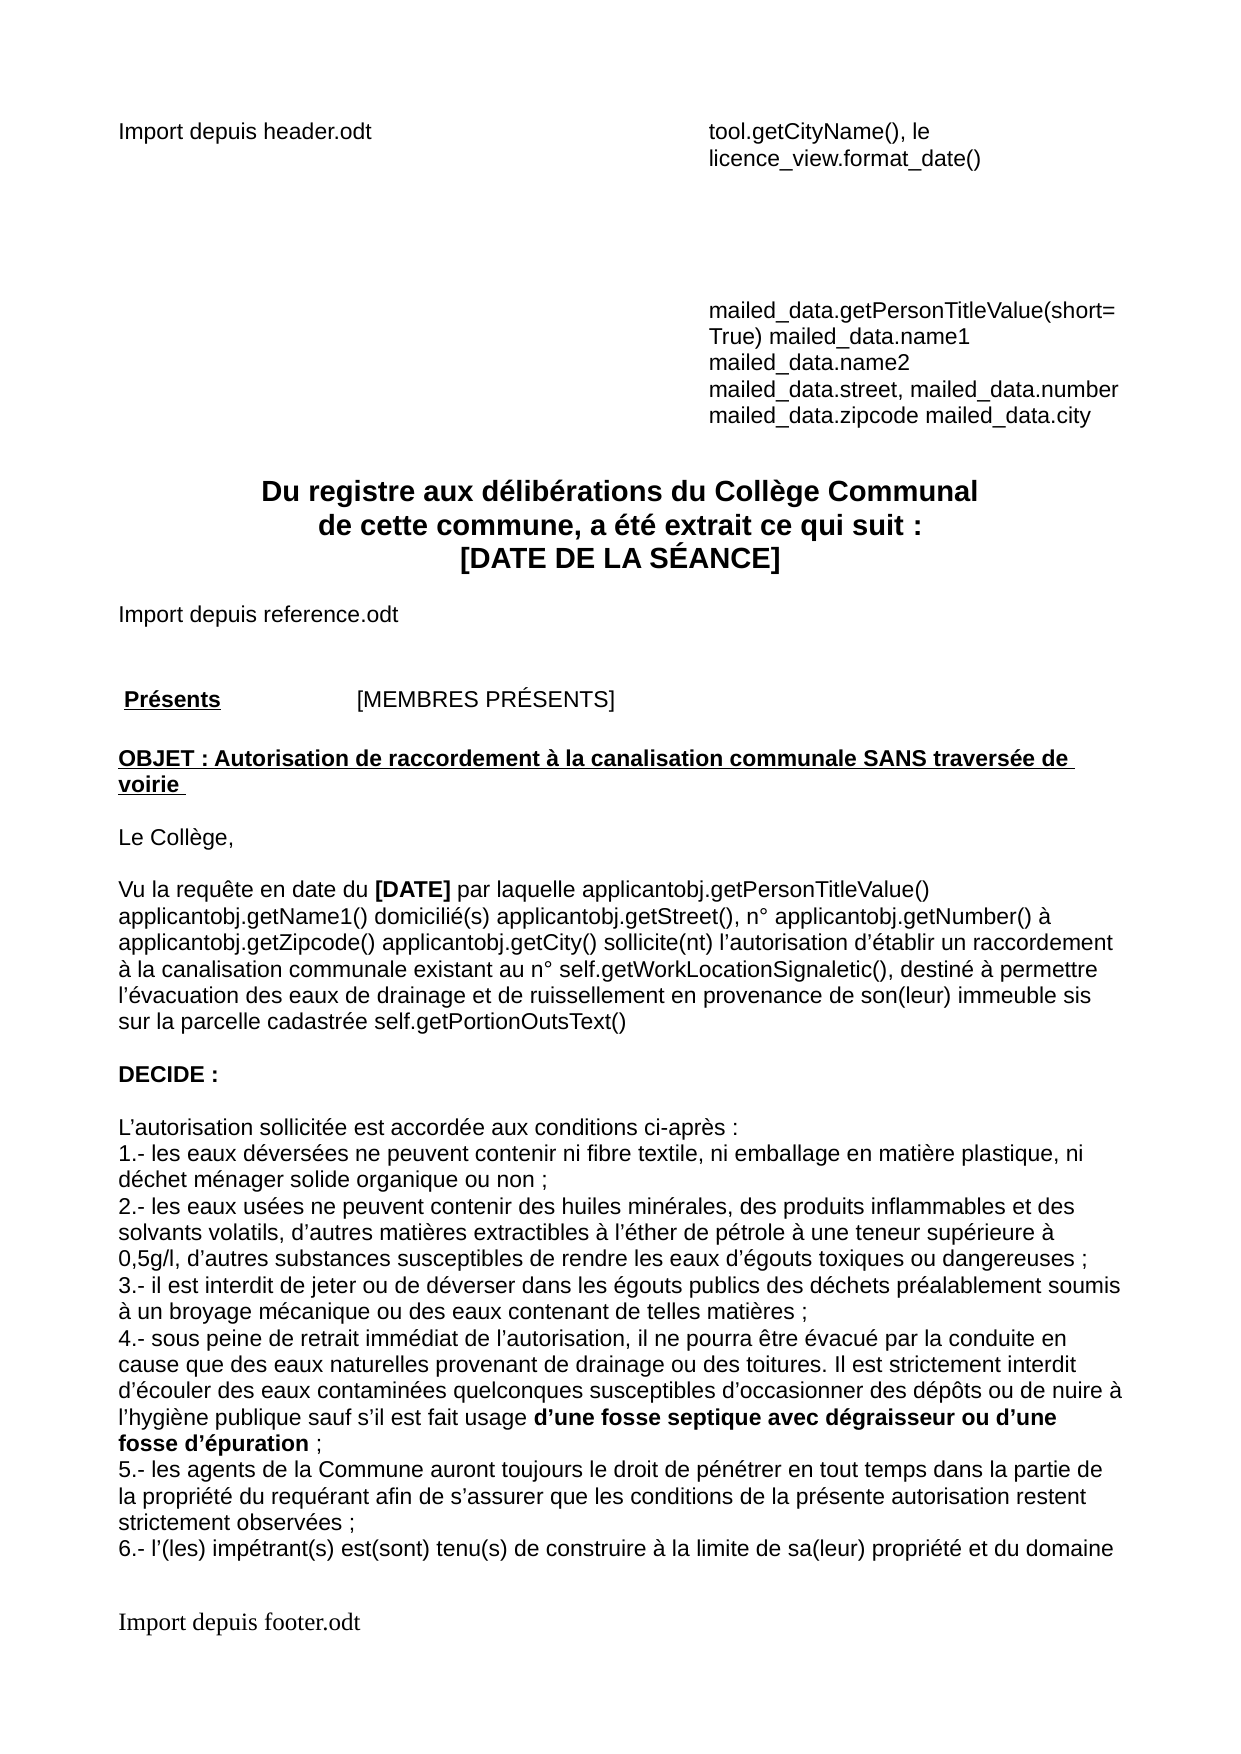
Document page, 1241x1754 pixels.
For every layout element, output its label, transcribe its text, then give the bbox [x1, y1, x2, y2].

table_header [MEMBRES PRÉSENTS] [351, 681, 1123, 718]
table_header tool.getCityName(), le licence_view.format_date() mailed_data.getPersonTitleValue(short=True) mailed_data.name1 mailed_data.name2 mailed_data.street, mailed_data.number mailed_data.zipcode mailed_data.city [709, 118, 1128, 441]
title de cette commune, a été extrait ce qui suit : [118, 508, 1122, 542]
title [DATE DE LA SÉANCE] [118, 542, 1122, 575]
text 3.- il est interdit de jeter ou de déverser dans les égouts publics des déchets préalablement soumis à un broyage mécanique ou des eaux contenant de telles matières ; [118, 1272, 1122, 1324]
title Du registre aux délibérations du Collège Communal [118, 474, 1122, 508]
text Vu la requête en date du [DATE] par laquelle applicantobj.getPersonTitleValue() applicantobj.getName1() domicilié(s) applicantobj.getStreet(), n° applicantobj.getNumber() à applicantobj.getZipcode() applicantobj.getCity() sollicite(nt) l’autorisation d’établir un raccordement à la canalisation communale existant au n° self.getWorkLocationSignaletic(), destiné à permettre l’évacuation des eaux de drainage et de ruissellement en provenance de son(leur) immeuble sis sur la parcelle cadastrée self.getPortionOutsText() [118, 876, 1122, 1034]
table_header Présents [118, 681, 351, 718]
title DECIDE : [118, 1061, 1122, 1087]
text L’autorisation sollicitée est accordée aux conditions ci-après : [118, 1114, 1122, 1140]
title OBJET : Autorisation de raccordement à la canalisation communale SANS traversée de voirie [118, 745, 1122, 797]
text 6.- l’(les) impétrant(s) est(sont) tenu(s) de construire à la limite de sa(leur) propriété et du domaine [118, 1535, 1122, 1562]
text 2.- les eaux usées ne peuvent contenir des huiles minérales, des produits inflammables et des solvants volatils, d’autres matières extractibles à l’éther de pétrole à une teneur supérieure à 0,5g/l, d’autres substances susceptibles de rendre les eaux d’égouts toxiques ou dangereuses ; [118, 1193, 1122, 1272]
table_header Import depuis header.odt [118, 118, 708, 441]
text Le Collège, [118, 824, 1122, 850]
text Import depuis reference.odt [118, 601, 1122, 628]
text 4.- sous peine de retrait immédiat de l’autorisation, il ne pourra être évacué par la conduite en cause que des eaux naturelles provenant de drainage ou des toitures. Il est strictement interdit d’écouler des eaux contaminées quelconques susceptibles d’occasionner des dépôts ou de nuire à l’hygiène publique sauf s’il est fait usage d’une fosse septique avec dégraisseur ou d’une fosse d’épuration ; [118, 1324, 1122, 1456]
text 1.- les eaux déversées ne peuvent contenir ni fibre textile, ni emballage en matière plastique, ni déchet ménager solide organique ou non ; [118, 1140, 1122, 1193]
text 5.- les agents de la Commune auront toujours le droit de pénétrer en tout temps dans la partie de la propriété du requérant afin de s’assurer que les conditions de la présente autorisation restent strictement observées ; [118, 1456, 1122, 1535]
